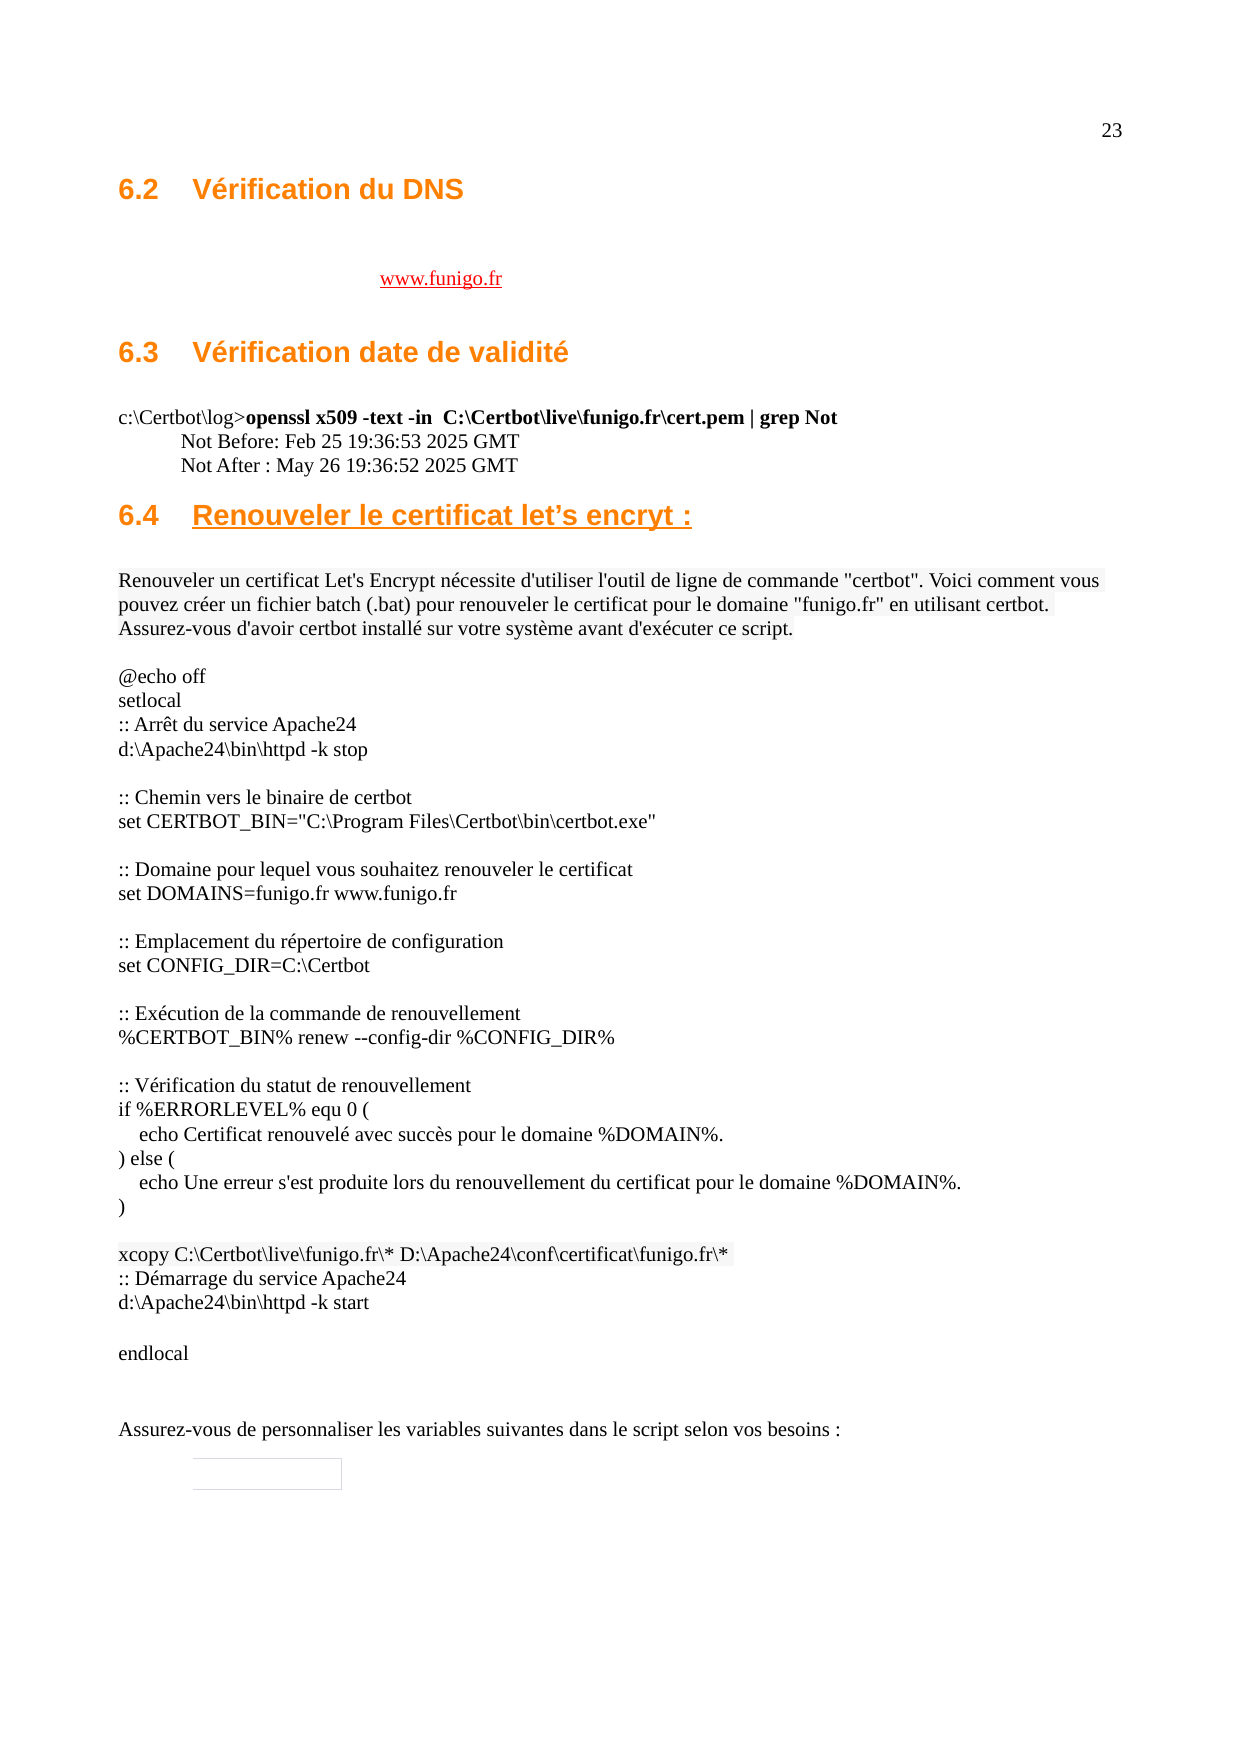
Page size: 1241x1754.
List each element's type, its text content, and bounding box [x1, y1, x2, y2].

text xcopy C:\Certbot\live\funigo.fr\* D:\Apache24\conf\certificat\funigo.fr\* [118, 1242, 1122, 1266]
text c:\Certbot\log>openssl x509 -text -in C:\Certbot\live\funigo.fr\cert.pem | grep DNS [118, 242, 1122, 266]
text :: Exécution de la commande de renouvellement [118, 1001, 1122, 1025]
text Assurez-vous de personnaliser les variables suivantes dans le script selon vos besoins : [118, 1417, 1122, 1441]
text @echo off [118, 664, 1122, 688]
text c:\Certbot\log>openssl x509 -text -in C:\Certbot\live\funigo.fr\cert.pem | grep Not [118, 405, 1122, 429]
text :: Démarrage du service Apache24 [118, 1266, 1122, 1290]
subtitle Vérification du DNS [118, 172, 1122, 205]
text :: Arrêt du service Apache24 [118, 712, 1122, 736]
text :: Domaine pour lequel vous souhaitez renouveler le certificat [118, 857, 1122, 881]
text if %ERRORLEVEL% equ 0 ( [118, 1097, 1122, 1121]
text :: Vérification du statut de renouvellement [118, 1073, 1122, 1097]
text echo Certificat renouvelé avec succès pour le domaine %DOMAIN%. [118, 1121, 1122, 1146]
text Not After : May 26 19:36:52 2025 GMT [118, 453, 1122, 477]
subtitle Renouveler le certificat let’s encryt : [118, 498, 1122, 531]
text ) [118, 1194, 1122, 1218]
subtitle Vérification date de validité [118, 335, 1122, 368]
text set DOMAINS=funigo.fr www.funigo.fr [118, 881, 1122, 905]
text Renouveler un certificat Let's Encrypt nécessite d'utiliser l'outil de ligne de commande "certbot". Voici comment vous pouvez créer un fichier batch (.bat) pour renouveler le certificat pour le domaine "funigo.fr" en utilisant certbot. Assurez-vous d'avoir certbot installé sur votre système avant d'exécuter ce script. [118, 544, 1122, 640]
text %CERTBOT_BIN% renew --config-dir %CONFIG_DIR% [118, 1025, 1122, 1049]
text d:\Apache24\bin\httpd -k start [118, 1290, 1122, 1314]
text setlocal [118, 688, 1122, 712]
text set CERTBOT_BIN="C:\Program Files\Certbot\bin\certbot.exe" [118, 809, 1122, 833]
text ) else ( [118, 1146, 1122, 1169]
text echo Une erreur s'est produite lors du renouvellement du certificat pour le domaine %DOMAIN%. [118, 1169, 1122, 1194]
text :: Chemin vers le binaire de certbot [118, 784, 1122, 809]
text DNS:funigo.fr, DNS:www.funigo.fr [118, 266, 1122, 290]
text :: Emplacement du répertoire de configuration [118, 929, 1122, 953]
list CERTBOT_BIN: Chemin vers l'exécutable certbot.exe sur votre système. [156, 1456, 1122, 1489]
text set CONFIG_DIR=C:\Certbot [118, 953, 1122, 977]
text d:\Apache24\bin\httpd -k stop [118, 736, 1122, 761]
text endlocal [118, 1341, 1122, 1365]
text Not Before: Feb 25 19:36:53 2025 GMT [118, 429, 1122, 453]
